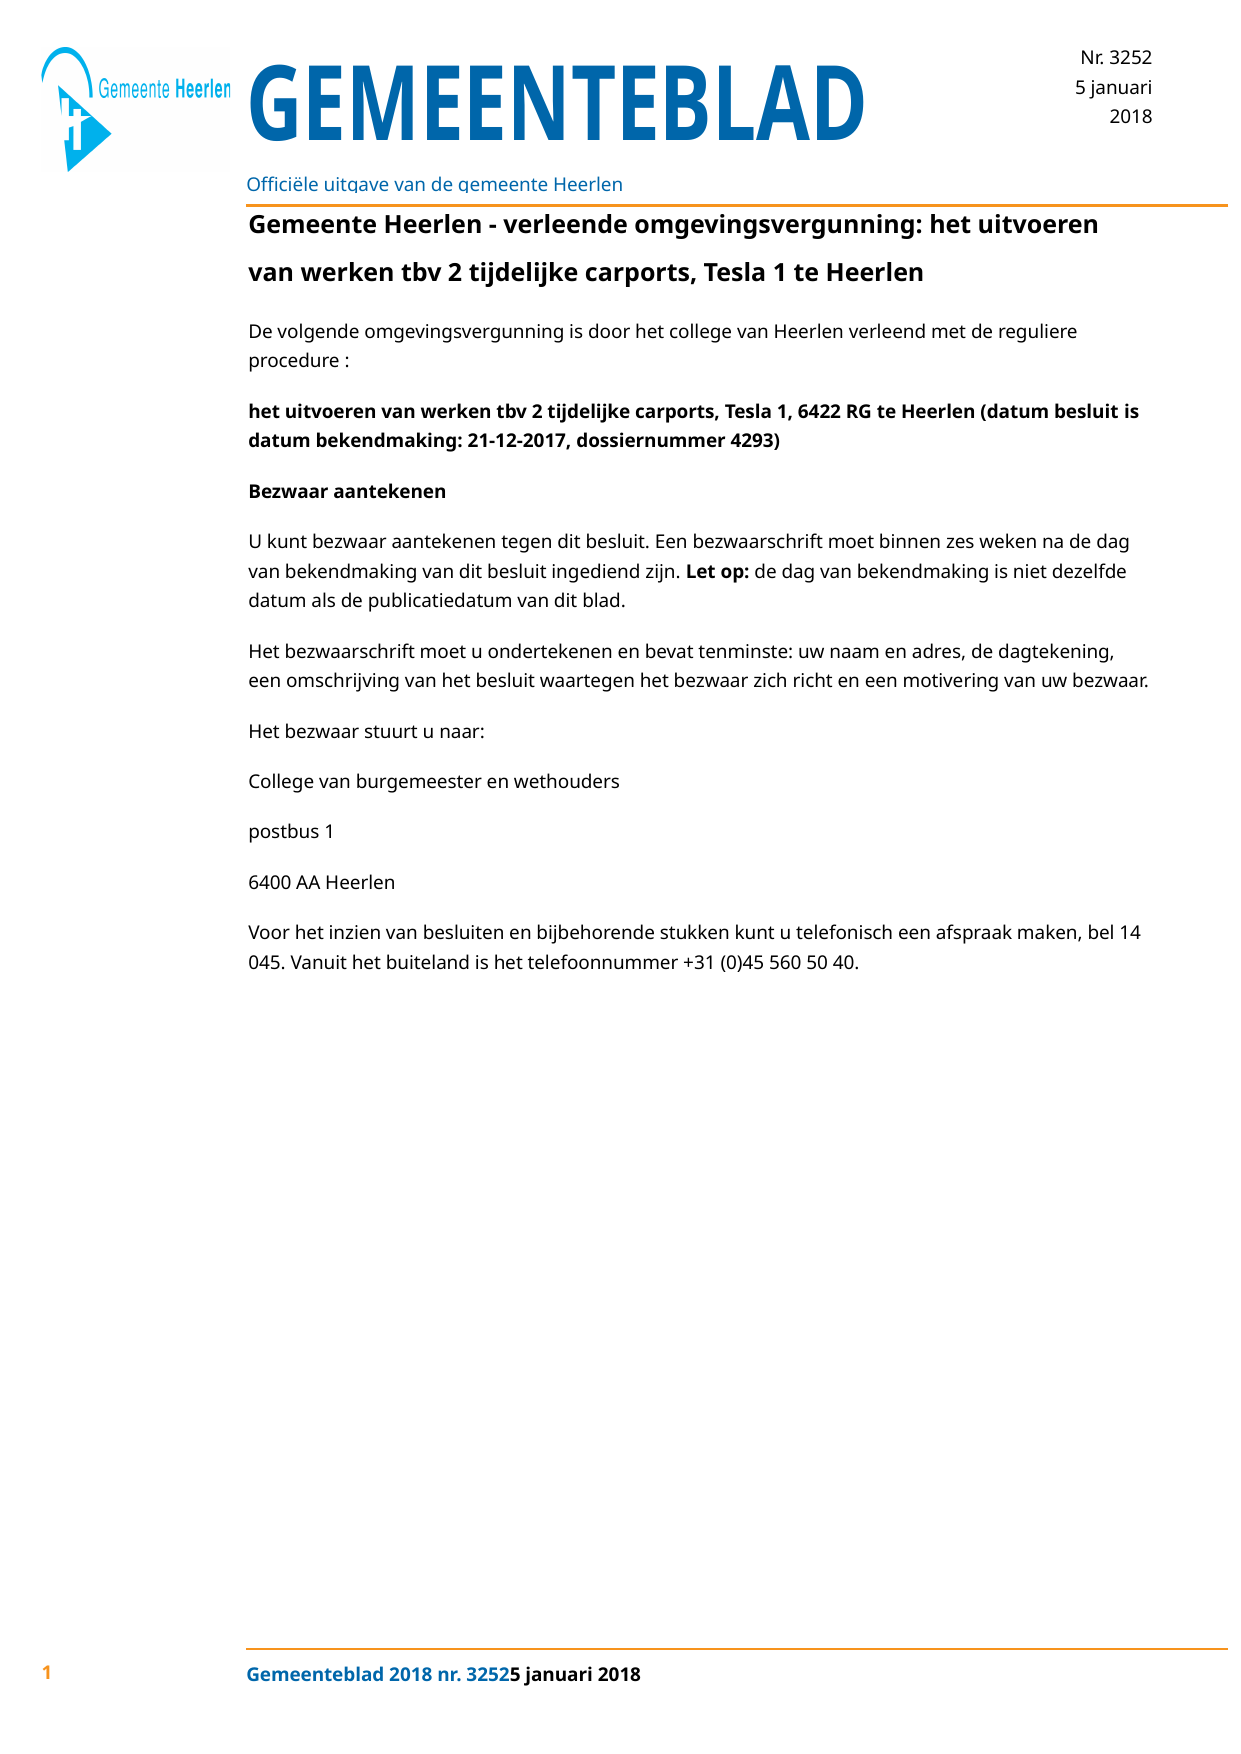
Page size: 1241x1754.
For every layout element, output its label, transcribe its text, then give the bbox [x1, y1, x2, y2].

text Het bezwaarschrift moet u ondertekenen en bevat tenminste: uw naam en adres, de dagtekening, een omschrijving van het besluit waartegen het bezwaar zich richt en een motivering van uw bezwaar. [248, 638, 1152, 693]
text 6400 AA Heerlen [248, 869, 1152, 895]
text Gemeente Heerlen - verleende omgevingsvergunning: het uitvoeren van werken tbv 2 tijdelijke carports, Tesla 1 te Heerlen [248, 207, 1152, 288]
text Bezwaar aantekenen [248, 478, 1152, 504]
text Het bezwaar stuurt u naar: [248, 718, 1152, 744]
text U kunt bezwaar aantekenen tegen dit besluit. Een bezwaarschrift moet binnen zes weken na de dag van bekendmaking van dit besluit ingediend zijn. Let op: de dag van bekendmaking is niet dezelfde datum als de publicatiedatum van dit blad. [248, 528, 1152, 613]
picture [41, 47, 231, 172]
picture [41, 47, 58, 70]
text Voor het inzien van besluiten en bijbehorende stukken kunt u telefonisch een afspraak maken, bel 14 045. Vanuit het buiteland is het telefoonnummer +31 (0)45 560 50 40. [248, 919, 1152, 975]
text postbus 1 [248, 819, 1152, 844]
text De volgende omgevingsvergunning is door het college van Heerlen verleend met de reguliere procedure : [248, 318, 1152, 373]
text College van burgemeester en wethouders [248, 768, 1152, 794]
text het uitvoeren van werken tbv 2 tijdelijke carports, Tesla 1, 6422 RG te Heerlen (datum besluit is datum bekendmaking: 21-12-2017, dossiernummer 4293) [248, 398, 1152, 453]
